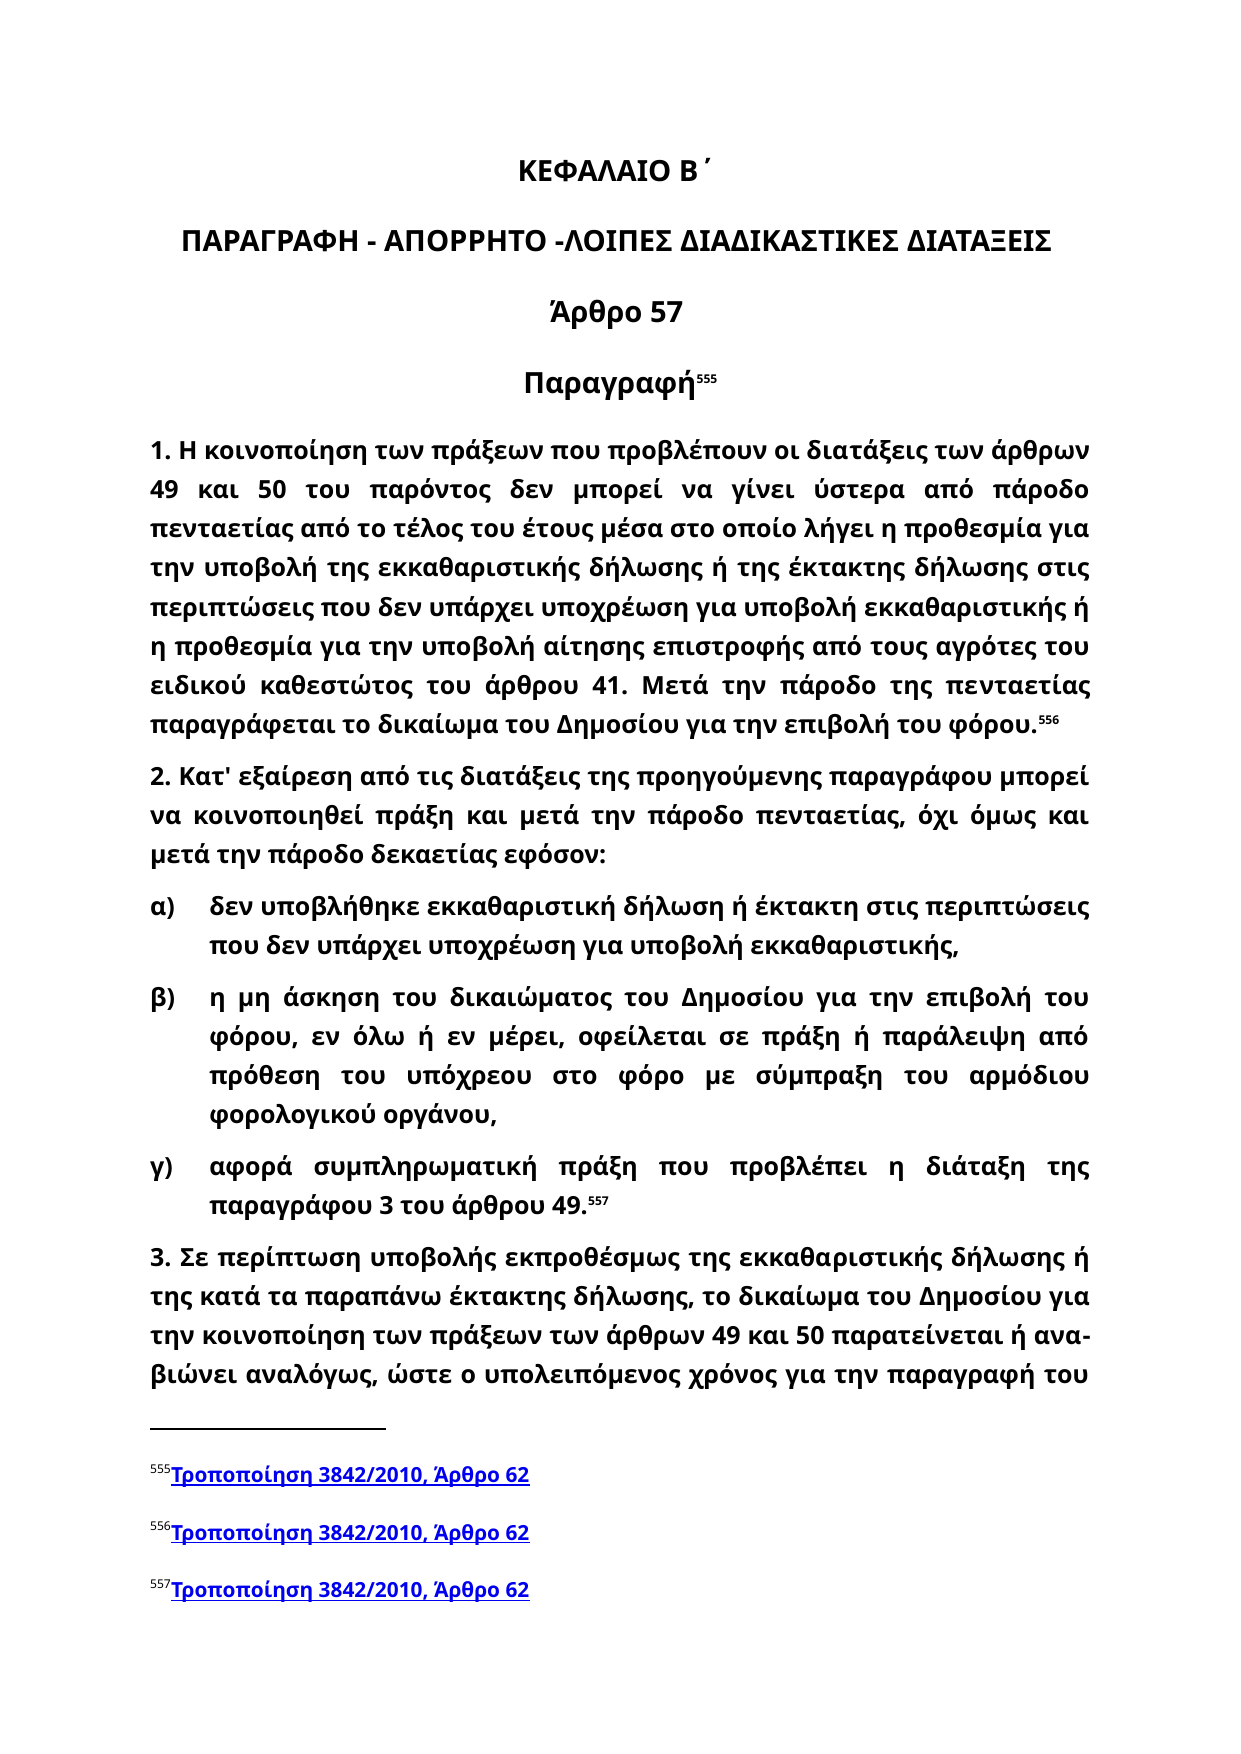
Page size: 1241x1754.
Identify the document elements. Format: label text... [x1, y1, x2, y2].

text 3. Σε περίπτωση υποβολής εκπροθέσμως της εκκαθα­ριστικής δήλωσης ή της κατά τα παραπάνω έκτακτης δή­λωσης, το δικαίωμα του Δημοσίου για την κοινοποίηση των πράξεων των άρθρων 49 και 50 παρατείνεται ή ανα­βιώνει αναλόγως, ώστε ο υπολειπόμενος χρόνος για την παραγραφή του [150, 1239, 1090, 1391]
subtitle Άρθρο 57 [150, 291, 1090, 331]
list β) η μη άσκηση του δικαιώματος του Δημοσίου για την επιβολή του φόρου, εν όλω ή εν μέρει, οφείλεται σε πράξη ή παράλειψη από πρόθεση του υπόχρεου στο φό­ρο με σύμπραξη του αρμόδιου φορολογικού οργάνου, [150, 979, 1090, 1131]
list γ) αφορά συμπληρωματική πράξη που προβλέπει η διάταξη της παραγράφου 3 του άρθρου 49. [150, 1148, 1090, 1222]
subtitle ΠΑΡΑΓΡΑΦΗ - ΑΠΟΡΡΗΤΟ -ΛΟΙΠΕΣ ΔΙΑΔΙΚΑΣΤΙΚΕΣ ΔΙΑΤΑΞΕΙΣ [150, 221, 1090, 260]
text 1. Η κοινοποίηση των πράξεων που προβλέπουν οι δια­τάξεις των άρθρων 49 και 50 του παρόντος δεν μπορεί να γίνει ύστερα από πάροδο πενταετίας από το τέλος του έτους μέσα στο οποίο λήγει η προθεσμία για την υ­ποβολή της εκκαθαριστικής δήλωσης ή της έκτακτης δήλωσης στις περιπτώσεις που δεν υπάρχει υποχρέωση για υποβολή εκκαθαριστικής ή η προθεσμία για την υπο­βολή αίτησης επιστροφής από τους αγρότες του ειδικού καθεστώτος του άρθρου 41. Μετά την πάροδο της πε­νταετίας παραγράφεται το δικαίωμα του Δημοσίου για την επιβολή του φόρου. [150, 432, 1090, 741]
subtitle ΚΕΦΑΛΑΙΟ Β΄ [150, 150, 1090, 190]
text Τροποποίηση 3842/2010, Άρθρο 62 [150, 1576, 1090, 1604]
text 2. Κατ' εξαίρεση από τις διατάξεις της προηγούμενης παραγράφου μπορεί να κοινοποιηθεί πράξη και μετά την πάροδο πενταετίας, όχι όμως και μετά την πάροδο δεκα­ετίας εφόσον: [150, 758, 1090, 871]
subtitle Παραγραφή [150, 362, 1090, 402]
list α) δεν υποβλήθηκε εκκαθαριστική δήλωση ή έκτακτη στις περιπτώσεις που δεν υπάρχει υποχρέωση για υπο­βολή εκκαθαριστικής, [150, 888, 1090, 962]
text Τροποποίηση 3842/2010, Άρθρο 62 [150, 1518, 1090, 1546]
text Τροποποίηση 3842/2010, Άρθρο 62 [150, 1460, 1090, 1489]
